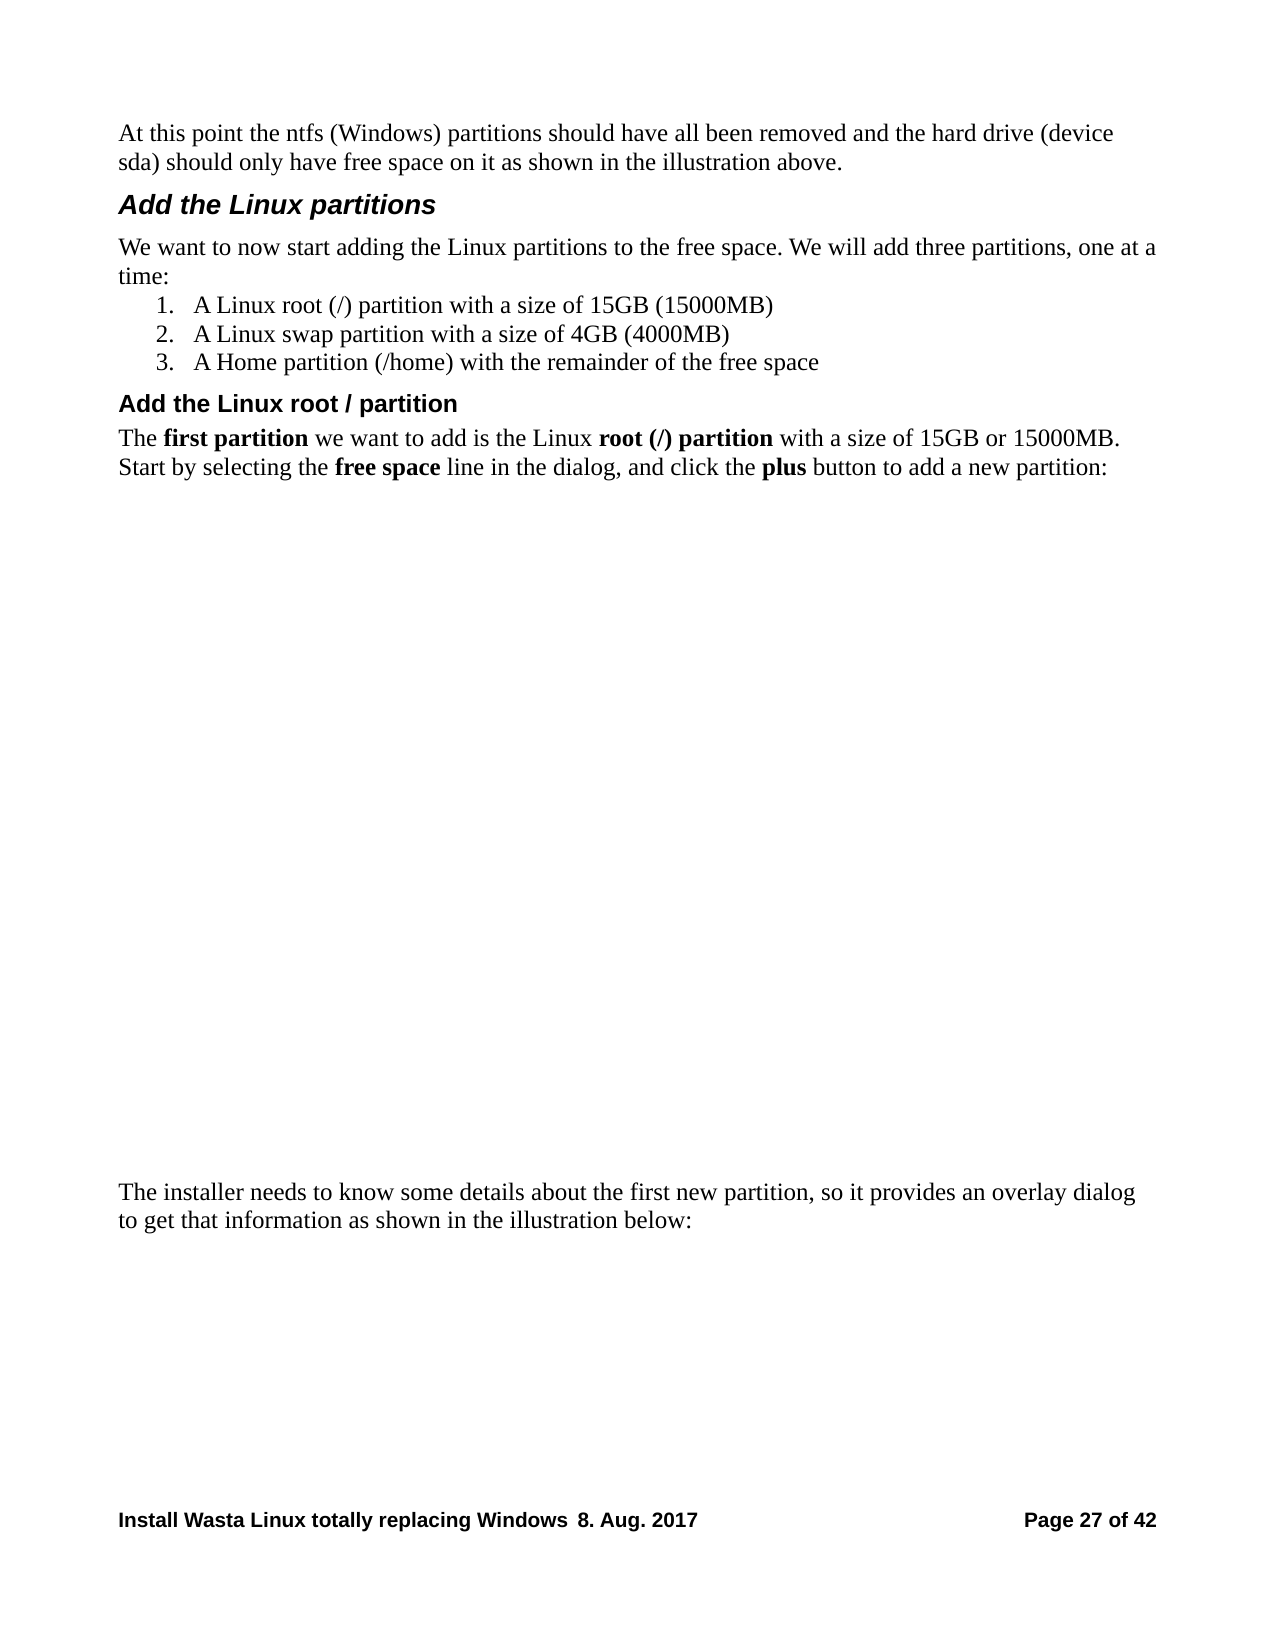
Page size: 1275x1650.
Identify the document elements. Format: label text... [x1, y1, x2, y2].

text At this point the ntfs (Windows) partitions should have all been removed and the hard drive (device sda) should only have free space on it as shown in the illustration above. [118, 118, 1157, 176]
text The first partition we want to add is the Linux root (/) partition with a size of 15GB or 15000MB. Start by selecting the free space line in the dialog, and click the plus button to add a new partition: [118, 423, 1157, 481]
list A Home partition (/home) with the remainder of the free space [156, 347, 1157, 376]
list A Linux root (/) partition with a size of 15GB (15000MB) [156, 290, 1157, 319]
subtitle Add the Linux root / partition [118, 389, 1157, 417]
text The installer needs to know some details about the first new partition, so it provides an overlay dialog to get that information as shown in the illustration below: [118, 1092, 1157, 1234]
text We want to now start adding the Linux partitions to the free space. We will add three partitions, one at a time: [118, 232, 1157, 290]
list A Linux swap partition with a size of 4GB (4000MB) [156, 319, 1157, 347]
subtitle Add the Linux partitions [118, 188, 1157, 220]
